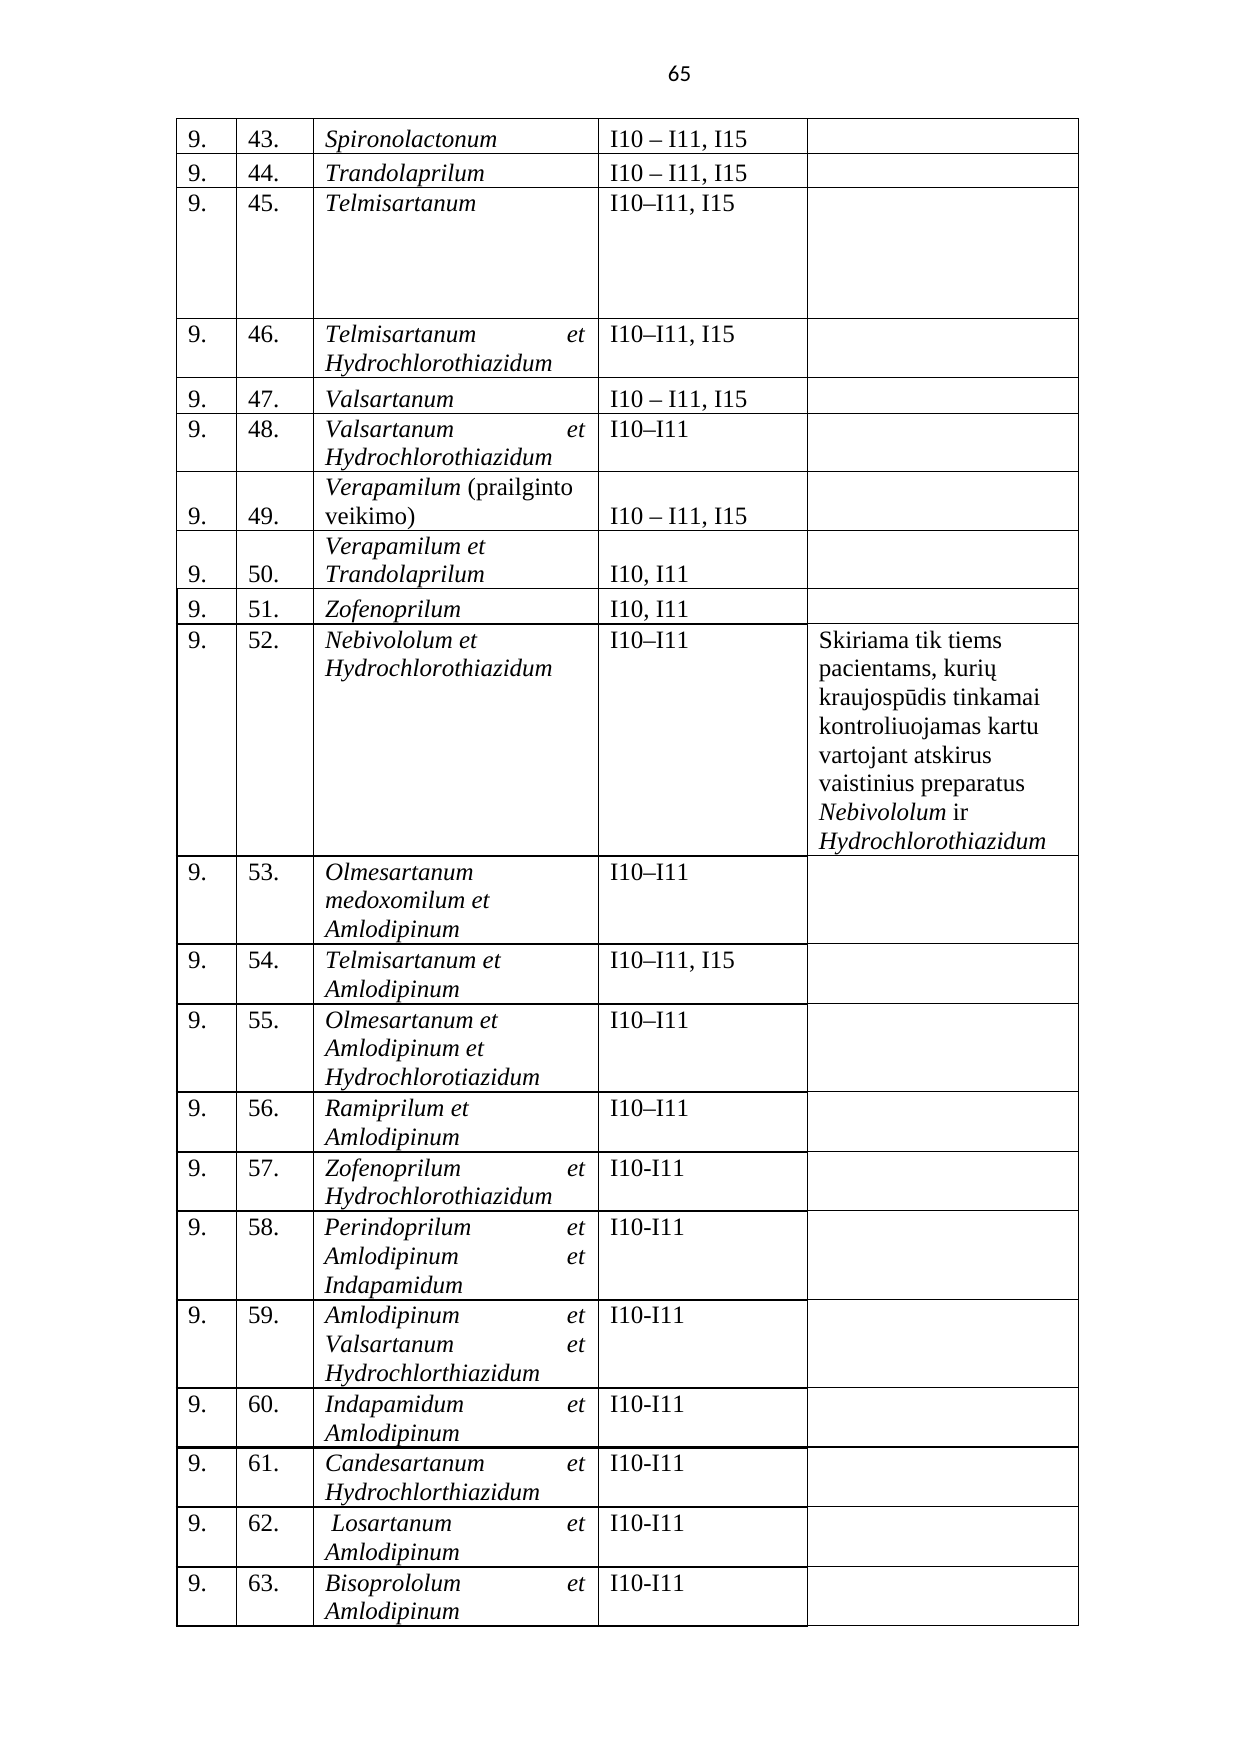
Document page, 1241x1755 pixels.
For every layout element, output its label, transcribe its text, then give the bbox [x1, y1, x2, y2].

table_cell [1093, 153, 1099, 187]
table_cell [1109, 530, 1123, 588]
table_cell 57. [237, 1153, 313, 1210]
table_cell [1099, 1299, 1103, 1387]
table_cell [1079, 1210, 1083, 1298]
table_cell 46. [237, 319, 313, 377]
table_cell 53. [237, 857, 313, 943]
table_cell I10–I11 [599, 1093, 807, 1151]
table_cell [1109, 1210, 1123, 1298]
table_cell [1084, 623, 1088, 855]
table_cell I10–I11 [599, 625, 807, 855]
table_cell [808, 188, 1078, 318]
table_cell 9. [178, 1449, 236, 1506]
table_cell [1088, 1003, 1093, 1091]
table_cell [1088, 623, 1093, 855]
table_cell [1109, 943, 1123, 1003]
table_cell Trandolaprilum [314, 154, 598, 187]
table_cell [1093, 1091, 1099, 1151]
table_cell [1088, 413, 1093, 471]
table_cell [1109, 588, 1123, 623]
table_cell [808, 589, 1078, 623]
table_cell [1103, 118, 1109, 152]
table_cell 52. [237, 625, 313, 855]
table_cell [1099, 1151, 1103, 1210]
table_cell [1088, 855, 1093, 943]
table_cell [1099, 1091, 1103, 1151]
table_cell Zofenoprilum [314, 589, 598, 623]
table_cell [1099, 187, 1103, 318]
table_cell 9. [178, 625, 236, 855]
table_cell Amlodipinum et Valsartanum et Hydrochlorthiazidum [314, 1301, 598, 1387]
table_cell 9. [178, 857, 236, 943]
table_cell [808, 472, 1078, 530]
table_cell [1093, 530, 1099, 588]
table_cell Telmisartanum [314, 188, 598, 318]
table_cell 44. [237, 154, 313, 187]
table_cell I10-I11 [599, 1508, 807, 1566]
table_cell [1103, 413, 1109, 471]
table_cell 59. [237, 1301, 313, 1387]
table_cell [1103, 318, 1109, 377]
table_cell [1099, 1446, 1103, 1506]
table_cell [1103, 588, 1109, 623]
table_cell [808, 378, 1078, 413]
table_cell I10–I11 [599, 857, 807, 943]
table_cell [1099, 1387, 1103, 1446]
table_cell 9. [177, 319, 236, 377]
table_cell [808, 1092, 1078, 1151]
table_cell [1099, 377, 1103, 413]
table_cell [1084, 1387, 1088, 1446]
table_cell [1084, 1210, 1088, 1298]
table_cell Nebivololum et Hydrochlorothiazidum [314, 625, 598, 855]
table_cell Verapamilum (prailginto veikimo) [314, 472, 598, 530]
table_cell I10-I11 [599, 1212, 807, 1298]
table_cell [1099, 1210, 1103, 1298]
table_cell Olmesartanum et Amlodipinum et Hydrochlorotiazidum [314, 1005, 598, 1091]
table_cell [1084, 413, 1088, 471]
table_cell I10-I11 [599, 1153, 807, 1210]
table_cell [1088, 377, 1093, 413]
table_cell [1093, 118, 1099, 152]
table_cell [1093, 377, 1099, 413]
table_cell [808, 1152, 1078, 1210]
table_cell [1084, 471, 1088, 530]
table_cell 9. [177, 414, 236, 471]
table_cell [1093, 318, 1099, 377]
table_cell Olmesartanum medoxomilum et Amlodipinum [314, 857, 598, 943]
table_cell [1088, 318, 1093, 377]
table_cell [1093, 187, 1099, 318]
table_cell [1099, 855, 1103, 943]
table_cell [1079, 471, 1083, 530]
table_cell [1099, 530, 1103, 588]
table_cell [1103, 1210, 1109, 1298]
table_cell [808, 1004, 1078, 1091]
table_cell [1084, 1151, 1088, 1210]
table_cell [1079, 153, 1083, 187]
table_cell [1079, 118, 1083, 152]
table_cell 63. [237, 1568, 313, 1625]
table_cell [1079, 1566, 1083, 1625]
table_cell [1079, 1151, 1083, 1210]
table_cell [808, 1448, 1078, 1506]
table_cell [1109, 1151, 1123, 1210]
table_cell I10 – I11, I15 [599, 472, 807, 530]
table_cell [1084, 588, 1088, 623]
table_cell [1103, 1506, 1109, 1566]
table_cell 9. [178, 1301, 236, 1387]
table_cell [1084, 118, 1088, 152]
table_cell 9. [178, 1093, 236, 1151]
table_cell [1084, 855, 1088, 943]
table_cell [1099, 623, 1103, 855]
table_cell 47. [237, 378, 313, 413]
table_cell [1079, 530, 1083, 588]
table_cell [1093, 1151, 1099, 1210]
table_cell I10–I11 [599, 1005, 807, 1091]
table_cell [1109, 118, 1123, 152]
table_cell I10–I11, I15 [599, 945, 807, 1003]
table_cell [1088, 588, 1093, 623]
table_cell [1103, 1566, 1109, 1625]
table_cell [1079, 1387, 1083, 1446]
table_cell 9. [178, 1508, 236, 1566]
table_cell [808, 944, 1078, 1003]
table_cell [1109, 471, 1123, 530]
table_cell [1088, 1446, 1093, 1506]
table_cell 58. [237, 1212, 313, 1298]
table_cell [1084, 943, 1088, 1003]
table_cell [1084, 1299, 1088, 1387]
table_cell [1088, 187, 1093, 318]
table_cell [1084, 1091, 1088, 1151]
table_cell [1088, 1151, 1093, 1210]
table_cell 54. [237, 945, 313, 1003]
table_cell 9. [178, 1153, 236, 1210]
table_cell [1084, 1506, 1088, 1566]
table_cell [1099, 118, 1103, 152]
table_cell [1099, 588, 1103, 623]
table_cell [1099, 1566, 1103, 1625]
table_cell [1099, 153, 1103, 187]
table_cell [1088, 1506, 1093, 1566]
table_cell [1084, 530, 1088, 588]
table_cell [1093, 1387, 1099, 1446]
table_cell Skiriama tik tiems pacientams, kurių kraujospūdis tinkamai kontroliuojamas kartu vartojant atskirus vaistinius preparatus Nebivololum ir Hydrochlorothiazidum [808, 624, 1078, 855]
table_cell [1079, 1446, 1083, 1506]
table_cell 9. [177, 531, 236, 588]
table_cell [1103, 1003, 1109, 1091]
table_cell [808, 856, 1078, 943]
table_cell [1109, 187, 1123, 318]
table_cell 9. [177, 472, 236, 530]
table_cell [1109, 623, 1123, 855]
table_cell [1079, 588, 1083, 623]
table_cell Telmisartanum et Hydrochlorothiazidum [314, 319, 598, 377]
table_cell [1093, 1299, 1099, 1387]
table_cell I10-I11 [599, 1449, 807, 1506]
table_cell I10–I11 [599, 414, 807, 471]
table_cell I10 – I11, I15 [599, 154, 807, 187]
table_cell [1079, 318, 1083, 377]
table_cell [808, 1300, 1078, 1387]
table_cell Verapamilum et Trandolaprilum [314, 531, 598, 588]
table_cell [1109, 1091, 1123, 1151]
table_cell [1093, 1446, 1099, 1506]
table_cell [1093, 413, 1099, 471]
table_cell [808, 319, 1078, 377]
table_cell 9. [177, 378, 236, 413]
table_cell [1103, 943, 1109, 1003]
table_cell [1093, 1003, 1099, 1091]
table_cell [1093, 471, 1099, 530]
table_cell [1099, 1506, 1103, 1566]
table_cell [1093, 588, 1099, 623]
table_cell [1093, 943, 1099, 1003]
table_cell [1084, 1566, 1088, 1625]
table_cell 9. [178, 1005, 236, 1091]
table_cell [1103, 187, 1109, 318]
table_cell I10-I11 [599, 1389, 807, 1446]
table_cell 45. [237, 188, 313, 318]
table_cell I10, I11 [599, 531, 807, 588]
table_cell [808, 1507, 1078, 1566]
table_cell [1079, 943, 1083, 1003]
table_cell 9. [177, 188, 236, 318]
table_cell [808, 1211, 1078, 1298]
table_cell [1079, 855, 1083, 943]
table_cell [1099, 471, 1103, 530]
table_cell [1084, 187, 1088, 318]
table_cell [1109, 1566, 1123, 1625]
table_cell [1079, 187, 1083, 318]
table_cell [1088, 1387, 1093, 1446]
table_cell [1088, 118, 1093, 152]
table_cell [1109, 1446, 1123, 1506]
table_cell Zofenoprilum et Hydrochlorothiazidum [314, 1153, 598, 1210]
table_cell [1099, 413, 1103, 471]
table_cell [1109, 1299, 1123, 1387]
table_cell [1103, 530, 1109, 588]
table_cell [1109, 318, 1123, 377]
table_cell 49. [237, 472, 313, 530]
table_cell [1088, 1091, 1093, 1151]
table_cell 9. [177, 119, 236, 152]
table_cell [1099, 318, 1103, 377]
table_cell [1109, 855, 1123, 943]
table_cell [1079, 377, 1083, 413]
table_cell [1103, 1151, 1109, 1210]
table_cell [1084, 1003, 1088, 1091]
table_cell [1093, 623, 1099, 855]
table_cell [1103, 153, 1109, 187]
table_cell [1093, 1506, 1099, 1566]
table_cell 43. [237, 119, 313, 152]
table_cell 50. [237, 531, 313, 588]
table_cell Telmisartanum et Amlodipinum [314, 945, 598, 1003]
table_cell [1088, 1210, 1093, 1298]
table_cell [1093, 1566, 1099, 1625]
table_cell [1109, 1387, 1123, 1446]
table_cell 9. [178, 1568, 236, 1625]
table_cell [1099, 1003, 1103, 1091]
table_cell Bisoprololum et Amlodipinum [314, 1568, 598, 1625]
table_cell 62. [237, 1508, 313, 1566]
table_cell [1109, 1506, 1123, 1566]
table_cell [1079, 1091, 1083, 1151]
table_cell Perindoprilum et Amlodipinum et Indapamidum [314, 1212, 598, 1298]
table_cell 55. [237, 1005, 313, 1091]
table_cell [1084, 318, 1088, 377]
table_cell [1079, 1003, 1083, 1091]
table_cell I10 – I11, I15 [599, 378, 807, 413]
table_cell [1103, 1091, 1109, 1151]
table_cell 9. [178, 589, 236, 623]
table_cell [1109, 1003, 1123, 1091]
table_cell [1088, 471, 1093, 530]
table_cell Ramiprilum et Amlodipinum [314, 1093, 598, 1151]
table_cell [808, 1567, 1078, 1625]
table_cell [808, 154, 1078, 187]
table_cell Valsartanum et Hydrochlorothiazidum [314, 414, 598, 471]
table_cell [1084, 153, 1088, 187]
table_cell Candesartanum et Hydrochlorthiazidum [314, 1449, 598, 1506]
table_cell 9. [177, 154, 236, 187]
table_cell I10–I11, I15 [599, 319, 807, 377]
table_cell 60. [237, 1389, 313, 1446]
table_cell [1109, 153, 1123, 187]
table_cell [1109, 413, 1123, 471]
table_cell [1103, 1446, 1109, 1506]
table_cell [1084, 1446, 1088, 1506]
table_cell [1084, 377, 1088, 413]
table_cell [1103, 855, 1109, 943]
table_cell I10, I11 [599, 589, 807, 623]
table_cell I10-I11 [599, 1301, 807, 1387]
table_cell [1103, 1299, 1109, 1387]
table_cell Indapamidum et Amlodipinum [314, 1389, 598, 1446]
table_cell [1109, 377, 1123, 413]
table_cell [1093, 855, 1099, 943]
table_cell Losartanum et Amlodipinum [314, 1508, 598, 1566]
table_cell I10–I11, I15 [599, 188, 807, 318]
table_cell [1088, 530, 1093, 588]
table_cell [1088, 153, 1093, 187]
table_cell 51. [237, 589, 313, 623]
table_cell [1079, 413, 1083, 471]
table_cell [1099, 943, 1103, 1003]
table_cell [1079, 1299, 1083, 1387]
table_cell [1079, 623, 1083, 855]
table_cell I10-I11 [599, 1568, 807, 1625]
table_cell [808, 531, 1078, 588]
table_cell [1103, 471, 1109, 530]
table_cell [1103, 377, 1109, 413]
table_cell [808, 414, 1078, 471]
table_cell I10 – I11, I15 [599, 119, 807, 152]
table_cell 48. [237, 414, 313, 471]
table_cell [1088, 1566, 1093, 1625]
table_cell [808, 119, 1078, 152]
table_cell [1103, 623, 1109, 855]
table_cell [1088, 943, 1093, 1003]
table_cell 9. [178, 1389, 236, 1446]
table_cell 56. [237, 1093, 313, 1151]
table_cell 9. [178, 1212, 236, 1298]
table_cell [1079, 1506, 1083, 1566]
table_cell 9. [178, 945, 236, 1003]
table_cell 61. [237, 1449, 313, 1506]
table_cell Spironolactonum [314, 119, 598, 152]
table_cell [1103, 1387, 1109, 1446]
table_cell Valsartanum [314, 378, 598, 413]
table_cell [1088, 1299, 1093, 1387]
table_cell [808, 1388, 1078, 1446]
table_cell [1093, 1210, 1099, 1298]
